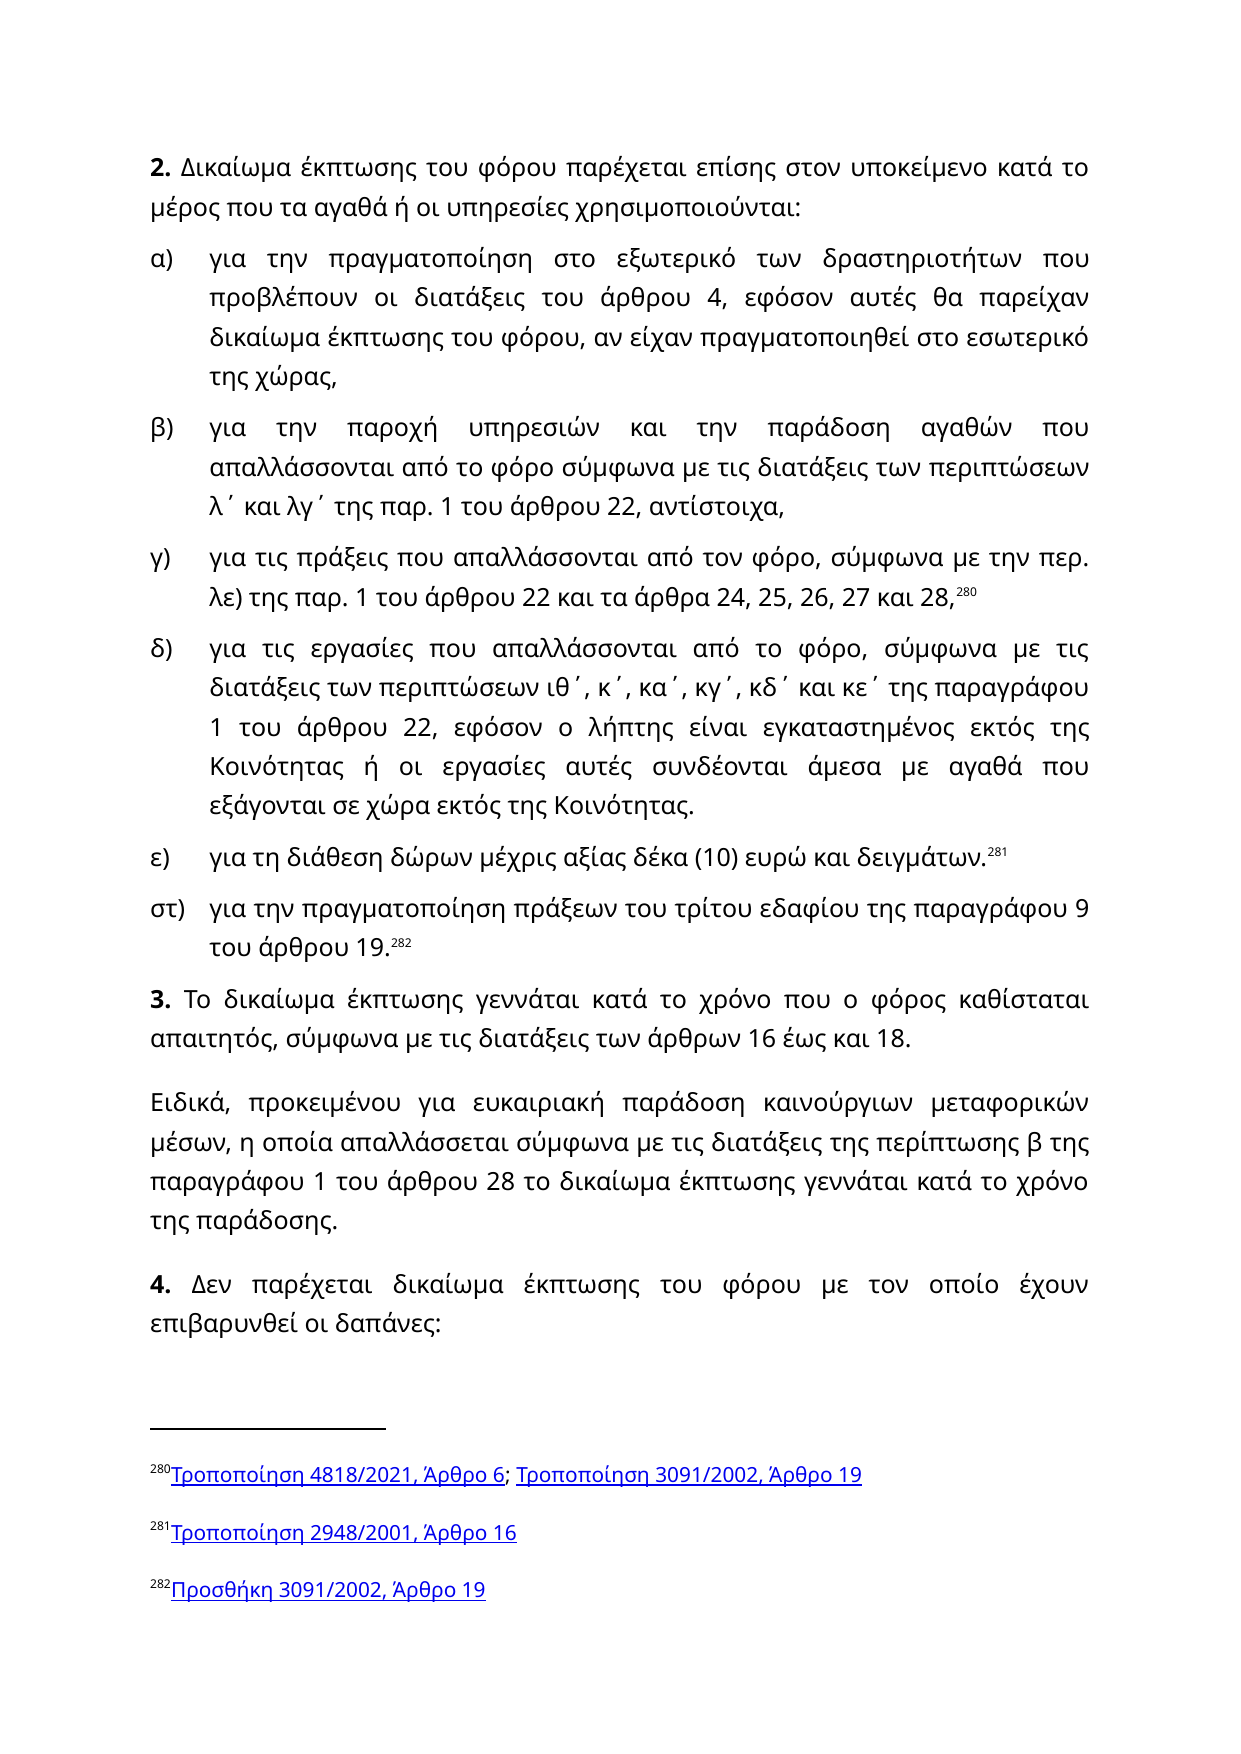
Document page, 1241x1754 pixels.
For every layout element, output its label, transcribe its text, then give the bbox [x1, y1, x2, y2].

text Προσθήκη 3091/2002, Άρθρο 19 [150, 1576, 1090, 1604]
text 4. Δεν παρέχεται δικαίωμα έκπτωσης του φόρου με τον οποίο έχουν επιβαρυνθεί οι δαπάνες: [150, 1267, 1090, 1340]
list β) για την παροχή υπηρεσιών και την παράδοση αγαθών που απαλλάσσονται από το φόρο σύμφωνα με τις διατάξεις των περιπτώσεων λ΄ και λγ΄ της παρ. 1 του άρθρου 22, αντίστοιχα, [150, 410, 1090, 522]
list ε) για τη διάθεση δώρων μέχρις αξίας δέκα (10) ευρώ και δειγμάτων. [150, 839, 1090, 873]
list δ) για τις εργασίες που απαλλάσσονται από το φόρο, σύμφωνα με τις διατάξεις των περιπτώσεων ιθ΄, κ΄, κα΄, κγ΄, κδ΄ και κε΄ της παραγράφου 1 του άρθρου 22, εφόσον ο λήπτης είναι εγκαταστημένος εκτός της Κοινότητας ή οι εργασίες αυτές συνδέονται άμεσα με αγαθά που εξάγονται σε χώρα εκτός της Κοινότητας. [150, 631, 1090, 822]
text 3. Το δικαίωμα έκπτωσης γεννάται κατά το χρόνο που ο φόρος καθίσταται απαιτητός, σύμφωνα με τις διατάξεις των άρθρων 16 έως και 18. [150, 982, 1090, 1055]
list α) για την πραγματοποίηση στο εξωτερικό των δραστηριοτήτων που προβλέπουν οι διατάξεις του άρθρου 4, εφόσον αυτές θα παρείχαν δικαίωμα έκπτωσης του φόρου, αν είχαν πραγματοποιηθεί στο εσωτερικό της χώρας, [150, 241, 1090, 392]
list γ) για τις πράξεις που απαλλάσσονται από τον φόρο, σύμφωνα με την περ. λε) της παρ. 1 του άρθρου 22 και τα άρθρα 24, 25, 26, 27 και 28, [150, 540, 1090, 613]
text Τροποποίηση 2948/2001, Άρθρο 16 [150, 1518, 1090, 1546]
text Ειδικά, προκειμένου για ευκαιριακή παράδοση καινούργιων μεταφορικών μέσων, η οποία απαλλάσσεται σύμφωνα με τις διατάξεις της περίπτωσης β της παραγράφου 1 του άρθρου 28 το δικαίωμα έκπτωσης γεννάται κατά το χρόνο της παράδοσης. [150, 1085, 1090, 1237]
text 2. Δικαίωμα έκπτωσης του φόρου παρέχεται επίσης στον υποκείμενο κατά το μέρος που τα αγαθά ή οι υπηρεσίες χρησιμοποιούνται: [150, 150, 1090, 223]
list στ) για την πραγματοποίηση πράξεων του τρίτου εδαφίου της παραγράφου 9 του άρθρου 19. [150, 891, 1090, 964]
text Τροποποίηση 4818/2021, Άρθρο 6; Τροποποίηση 3091/2002, Άρθρο 19 [150, 1460, 1090, 1489]
